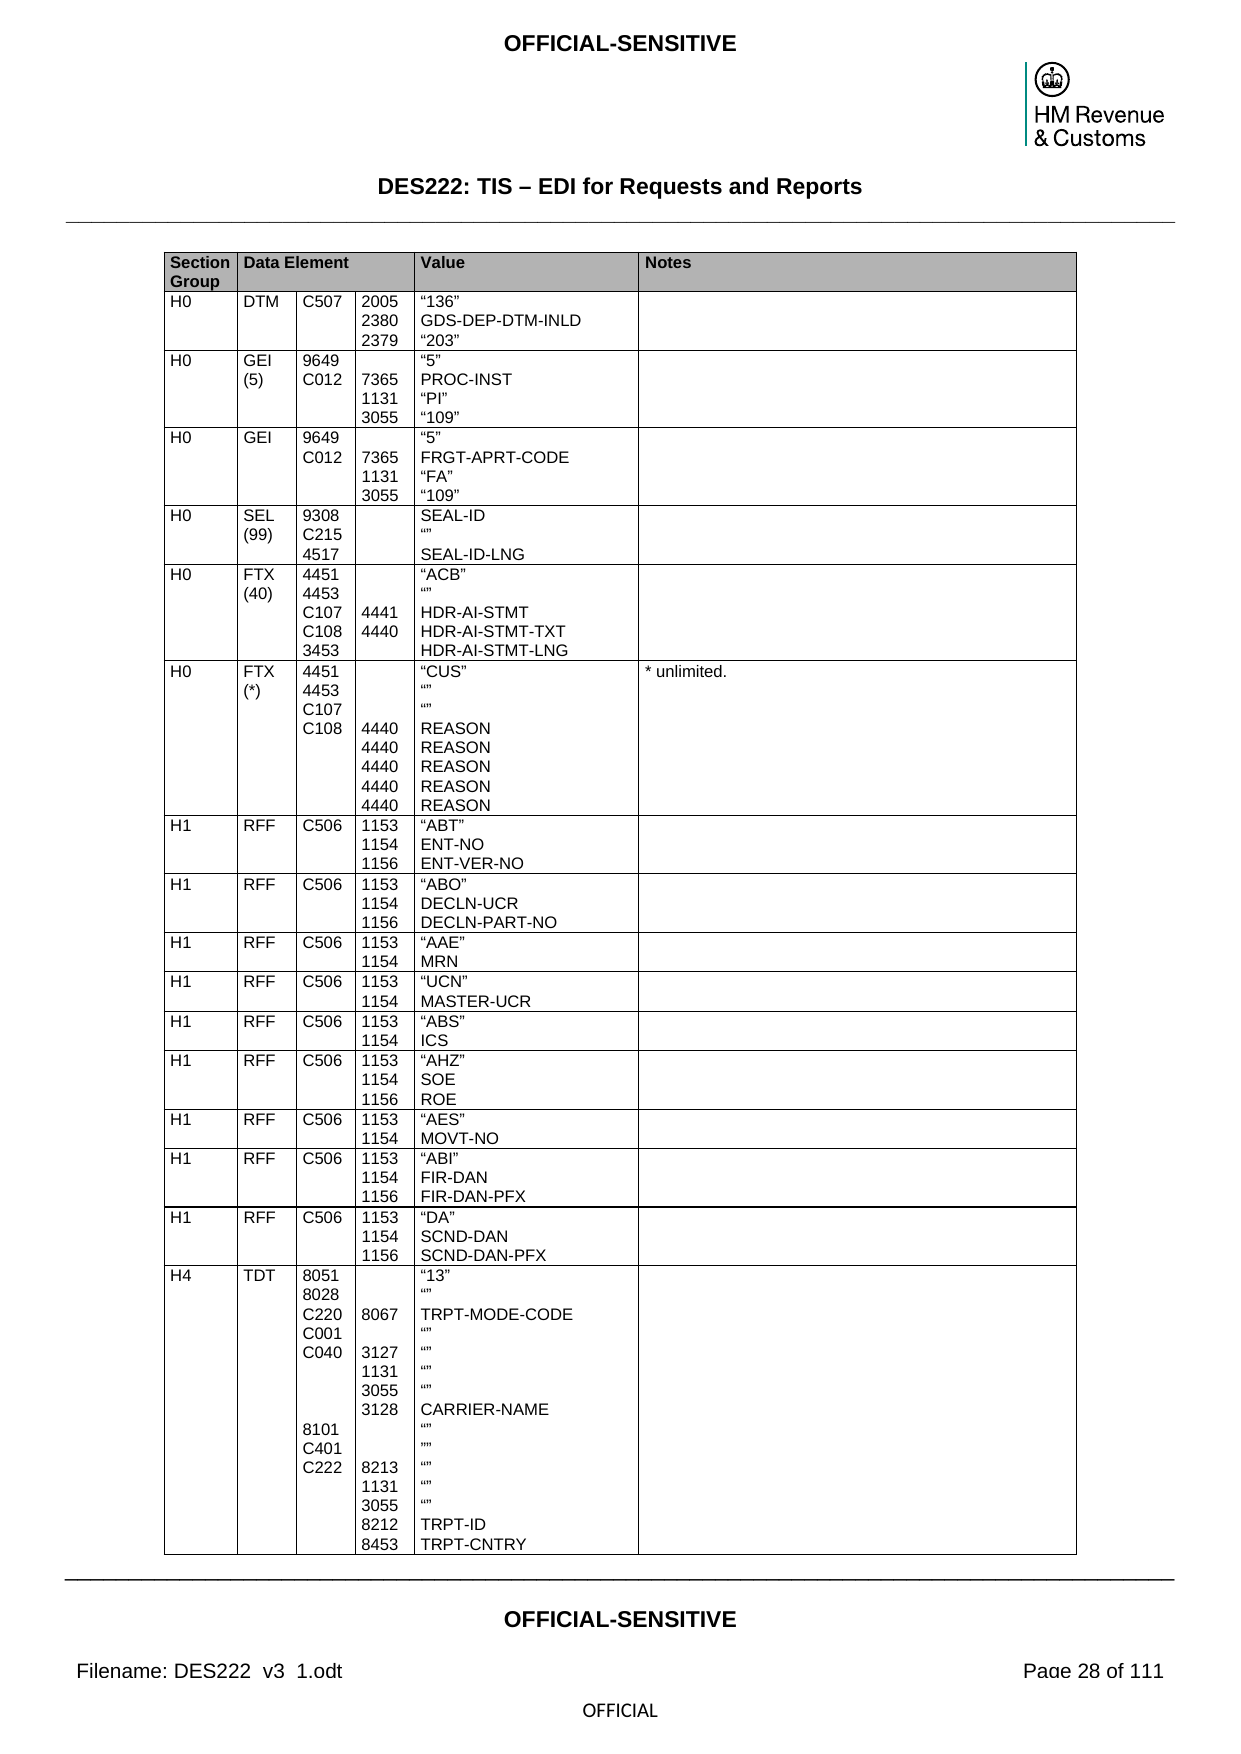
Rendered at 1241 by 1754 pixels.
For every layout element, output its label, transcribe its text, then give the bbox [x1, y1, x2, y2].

table_cell 7365 1131 3055 [356, 428, 414, 505]
table_cell [639, 816, 1076, 873]
table_header Data Element [238, 253, 414, 291]
table_cell TDT [238, 1266, 296, 1553]
table_cell H1 [165, 816, 237, 873]
table_cell “5” PROC-INST “PI” “109” [415, 351, 638, 427]
table_cell “ABS” ICS [415, 1012, 638, 1050]
table_cell GEI (5) [238, 351, 296, 427]
table_cell 1153 1154 [356, 933, 414, 971]
table_cell H1 [165, 933, 237, 971]
table_cell RFF [238, 1051, 296, 1108]
table_cell DTM [238, 292, 296, 349]
table_cell 1153 1154 1156 [356, 1208, 414, 1265]
table_cell 9308 C215 4517 [297, 506, 355, 563]
table_cell C506 [297, 1149, 355, 1206]
table_header Value [415, 253, 638, 291]
table_cell 1153 1154 [356, 972, 414, 1011]
table_cell “DA” SCND-DAN SCND-DAN-PFX [415, 1208, 638, 1265]
table_cell [639, 1012, 1076, 1050]
table_cell [639, 506, 1076, 563]
table_cell H1 [165, 1110, 237, 1148]
table_cell “UCN” MASTER-UCR [415, 972, 638, 1011]
table_cell H0 [165, 428, 237, 505]
table_cell FTX (*) [238, 661, 296, 815]
table_header Section Group [165, 253, 237, 291]
table_cell H1 [165, 972, 237, 1011]
table_cell H1 [165, 1208, 237, 1265]
table_cell “13” “” TRPT-MODE-CODE “” “” “” “” CARRIER-NAME “” ”” “” “” “” TRPT-ID TRPT-CNTRY [415, 1266, 638, 1553]
table_cell RFF [238, 1208, 296, 1265]
table_cell 4451 4453 C107 C108 [297, 661, 355, 815]
table_cell 9649 C012 [297, 351, 355, 427]
table_cell H0 [165, 661, 237, 815]
table_cell H0 [165, 292, 237, 349]
table_cell 4451 4453 C107 C108 3453 [297, 565, 355, 660]
table_cell C506 [297, 972, 355, 1011]
table_cell [639, 565, 1076, 660]
table_cell H1 [165, 874, 237, 932]
table_cell RFF [238, 933, 296, 971]
table_cell “136” GDS-DEP-DTM-INLD “203” [415, 292, 638, 349]
table_cell 1153 1154 1156 [356, 816, 414, 873]
table_cell RFF [238, 816, 296, 873]
table_cell [356, 506, 414, 563]
table_cell C506 [297, 874, 355, 932]
table_cell GEI [238, 428, 296, 505]
table_cell C506 [297, 1051, 355, 1108]
table_cell “ABI” FIR-DAN FIR-DAN-PFX [415, 1149, 638, 1206]
table_cell 1153 1154 [356, 1012, 414, 1050]
table_cell “AAE” MRN [415, 933, 638, 971]
table_cell C506 [297, 1110, 355, 1148]
table_cell H1 [165, 1149, 237, 1206]
table_cell [639, 874, 1076, 932]
table_cell “ABT” ENT-NO ENT-VER-NO [415, 816, 638, 873]
table_cell C506 [297, 1012, 355, 1050]
table_cell RFF [238, 1110, 296, 1148]
table_cell C507 [297, 292, 355, 349]
table_cell 4440 4440 4440 4440 4440 [356, 661, 414, 815]
table_cell “ACB” “” HDR-AI-STMT HDR-AI-STMT-TXT HDR-AI-STMT-LNG [415, 565, 638, 660]
table_cell 8067 3127 1131 3055 3128 8213 1131 3055 8212 8453 [356, 1266, 414, 1553]
table_cell “ABO” DECLN-UCR DECLN-PART-NO [415, 874, 638, 932]
table_cell SEL (99) [238, 506, 296, 563]
table_cell H0 [165, 565, 237, 660]
table_cell 2005 2380 2379 [356, 292, 414, 349]
table_cell [639, 1208, 1076, 1265]
table_cell RFF [238, 1012, 296, 1050]
table_cell 8051 8028 C220C001 C040 8101 C401 C222 [297, 1266, 355, 1553]
table_cell * unlimited. [639, 661, 1076, 815]
table_cell C506 [297, 816, 355, 873]
table_cell [639, 1110, 1076, 1148]
table_cell C506 [297, 1208, 355, 1265]
table_cell 1153 1154 1156 [356, 874, 414, 932]
table_cell H0 [165, 506, 237, 563]
table_cell [639, 428, 1076, 505]
table_cell [639, 1051, 1076, 1108]
table_cell “CUS” “” “” REASON REASON REASON REASON REASON [415, 661, 638, 815]
table_header Notes [639, 253, 1076, 291]
table_cell FTX (40) [238, 565, 296, 660]
table_cell H1 [165, 1051, 237, 1108]
table_cell 1153 1154 1156 [356, 1149, 414, 1206]
table_cell H0 [165, 351, 237, 427]
table_cell “AES” MOVT-NO [415, 1110, 638, 1148]
table_cell SEAL-ID “” SEAL-ID-LNG [415, 506, 638, 563]
table_cell [639, 1266, 1076, 1553]
table_cell [639, 972, 1076, 1011]
table_cell “5” FRGT-APRT-CODE “FA” “109” [415, 428, 638, 505]
table_cell RFF [238, 874, 296, 932]
table_cell H4 [165, 1266, 237, 1553]
table_cell [639, 933, 1076, 971]
table_cell [639, 292, 1076, 349]
table_cell RFF [238, 1149, 296, 1206]
table_cell 4441 4440 [356, 565, 414, 660]
table_cell 9649 C012 [297, 428, 355, 505]
table_cell C506 [297, 933, 355, 971]
table_cell 7365 1131 3055 [356, 351, 414, 427]
table_cell [639, 351, 1076, 427]
table_cell “AHZ” SOE ROE [415, 1051, 638, 1108]
table_cell RFF [238, 972, 296, 1011]
table_cell 1153 1154 1156 [356, 1051, 414, 1108]
table_cell [639, 1149, 1076, 1206]
table_cell 1153 1154 [356, 1110, 414, 1148]
table_cell H1 [165, 1012, 237, 1050]
